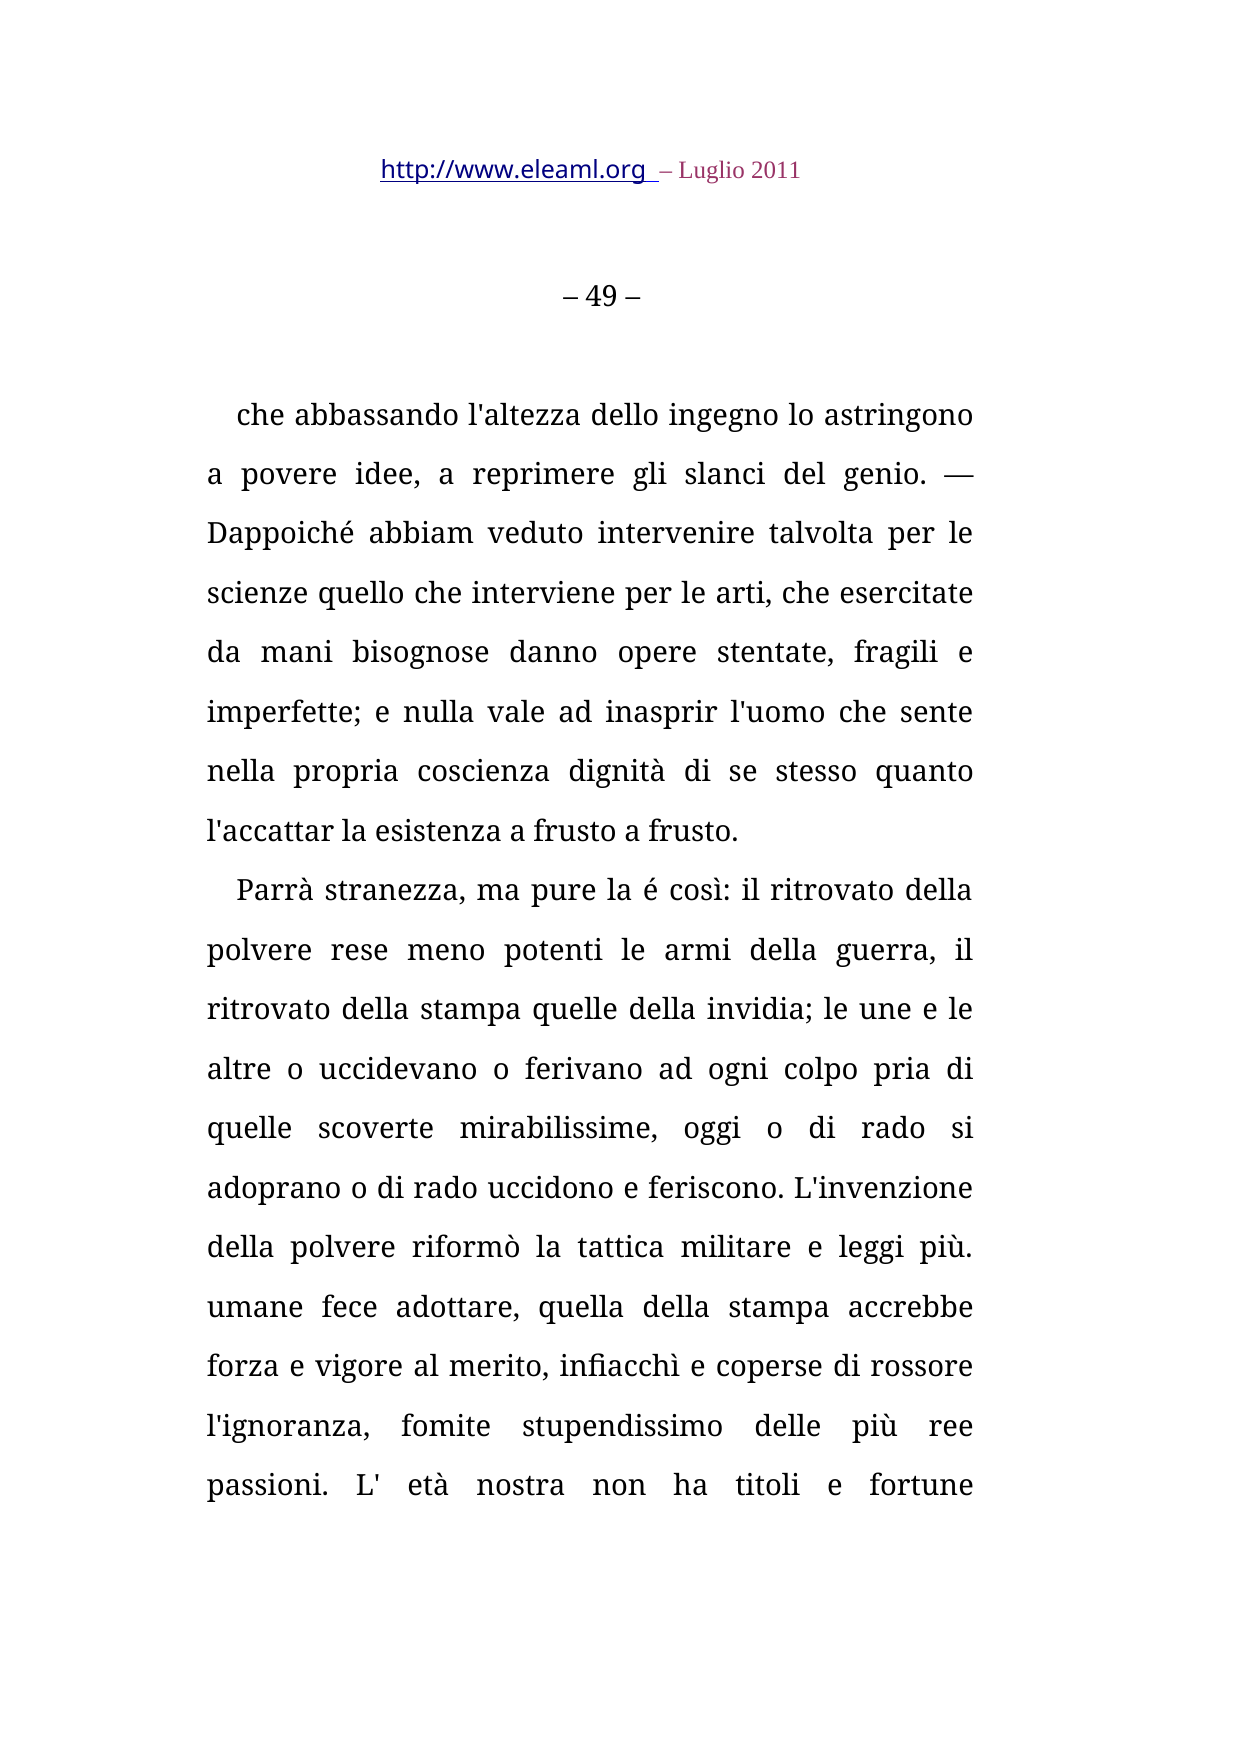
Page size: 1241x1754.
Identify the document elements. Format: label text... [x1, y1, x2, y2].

text che abbassando l'altezza dello ingegno lo astringono a povere idee, a reprimere gli slanci del genio. — Dappoiché abbiam veduto intervenire talvolta per le scienze quello che interviene per le arti, che esercitate da mani bisognose danno opere stentate, fragili e imperfette; e nulla vale ad inasprir l'uomo che sente nella propria coscienza dignità di se stesso quanto l'accattar la esistenza a frusto a frusto. [207, 394, 974, 850]
text Parrà stranezza, ma pure la é così: il ritrovato della polvere rese meno potenti le armi della guerra, il ritrovato della stampa quelle della invidia; le une e le altre o uccidevano o ferivano ad ogni colpo pria di quelle scoverte mirabilissime, oggi o di rado si adoprano o di rado uccidono e feriscono. L'invenzione della polvere riformò la tattica militare e leggi più. umane fece adottare, quella della stampa accrebbe forza e vigore al merito, infiacchì e coperse di rossore l'ignoranza, fomite stupendissimo delle più ree passioni. L' età nostra non ha titoli e fortune [207, 869, 974, 1504]
text – 49 – [207, 275, 974, 314]
